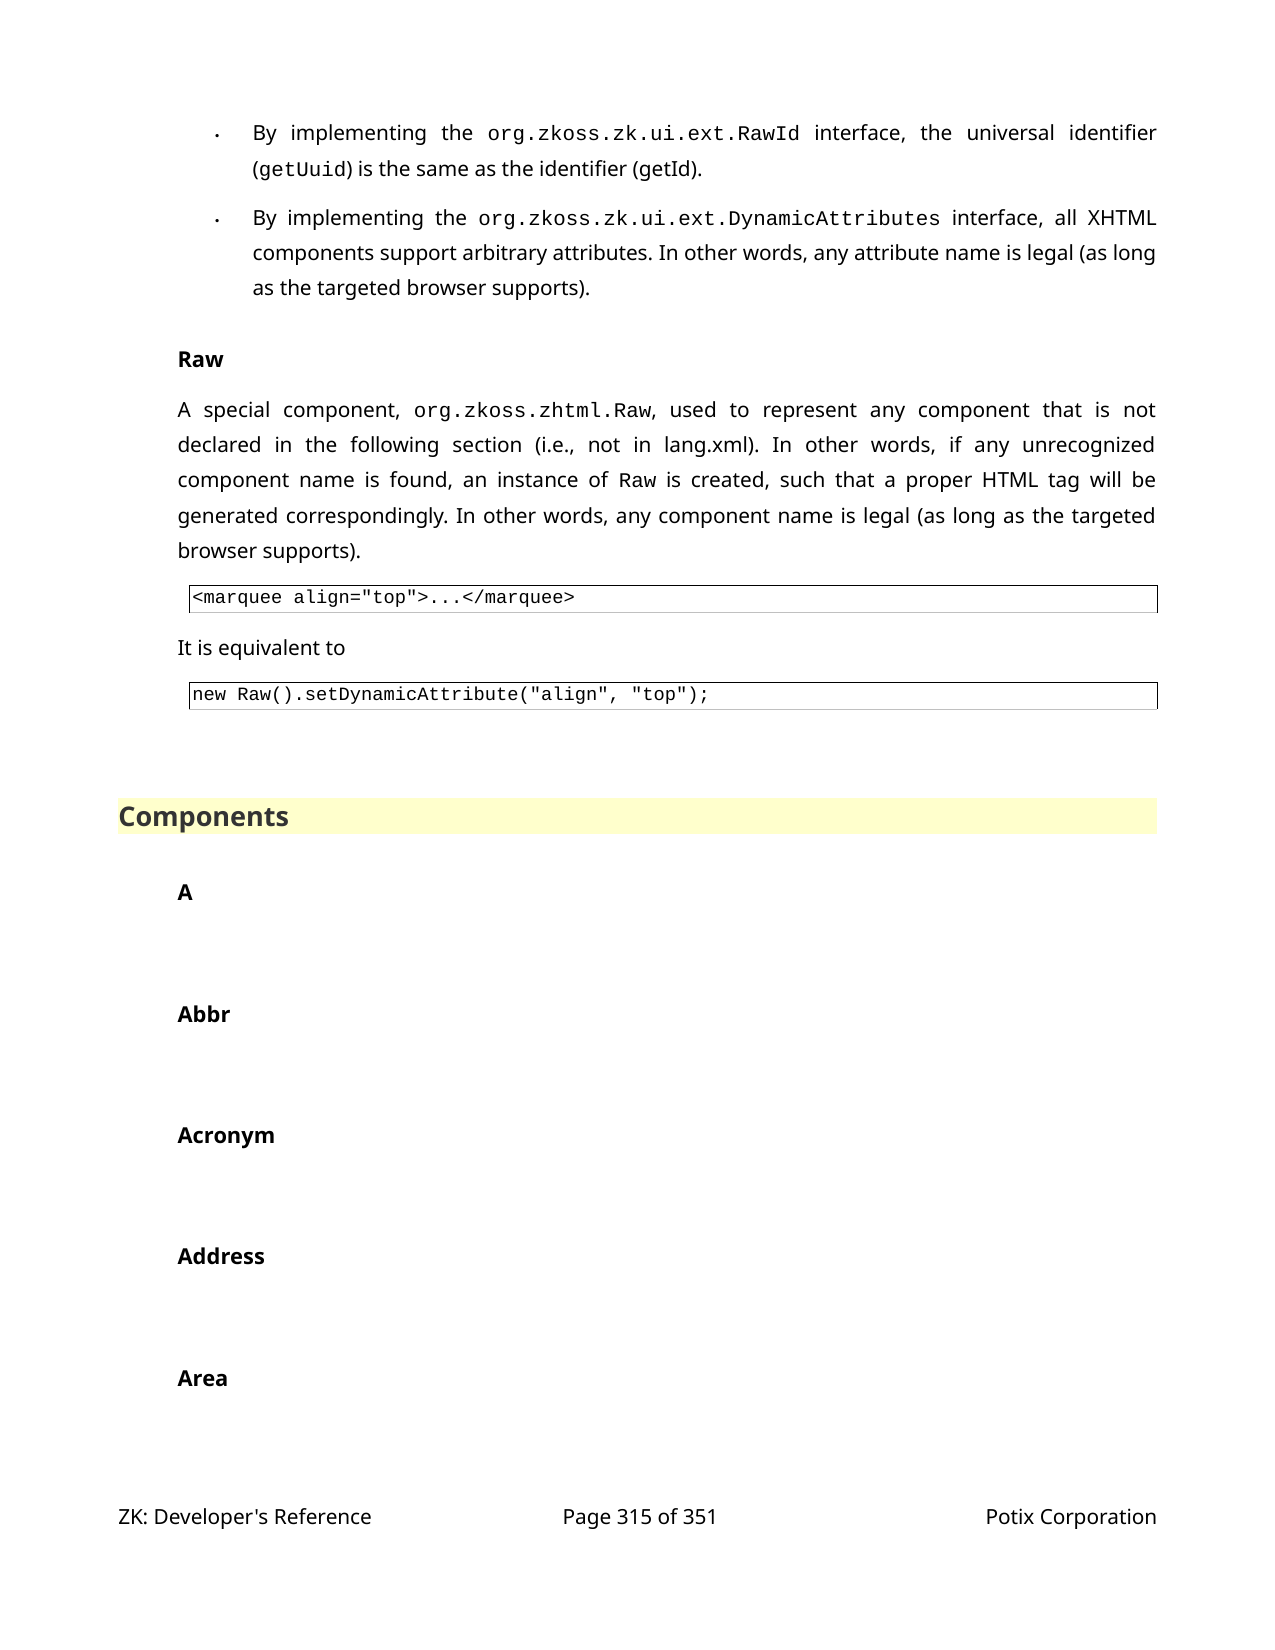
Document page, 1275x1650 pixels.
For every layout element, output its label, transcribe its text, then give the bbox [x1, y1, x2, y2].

subtitle Components [118, 798, 1157, 834]
subtitle Acronym [177, 1120, 1157, 1150]
text <marquee align="top">...</marquee> [190, 586, 1157, 612]
list By implementing the org.zkoss.zk.ui.ext.DynamicAttributes interface, all XHTML components support arbitrary attributes. In other words, any attribute name is legal (as long as the targeted browser supports). [215, 203, 1157, 302]
subtitle A [177, 877, 1157, 907]
subtitle Raw [177, 344, 1157, 374]
text It is equivalent to [177, 633, 1157, 661]
list By implementing the org.zkoss.zk.ui.ext.RawId interface, the universal identifier (getUuid) is the same as the identifier (getId). [215, 118, 1157, 182]
subtitle Address [177, 1241, 1157, 1271]
subtitle Abbr [177, 998, 1157, 1028]
subtitle Area [177, 1362, 1157, 1392]
text new Raw().setDynamicAttribute("align", "top"); [190, 683, 1157, 709]
text A special component, org.zkoss.zhtml.Raw, used to represent any component that is not declared in the following section (i.e., not in lang.xml). In other words, if any unrecognized component name is found, an instance of Raw is created, such that a proper HTML tag will be generated correspondingly. In other words, any component name is legal (as long as the targeted browser supports). [177, 395, 1157, 564]
